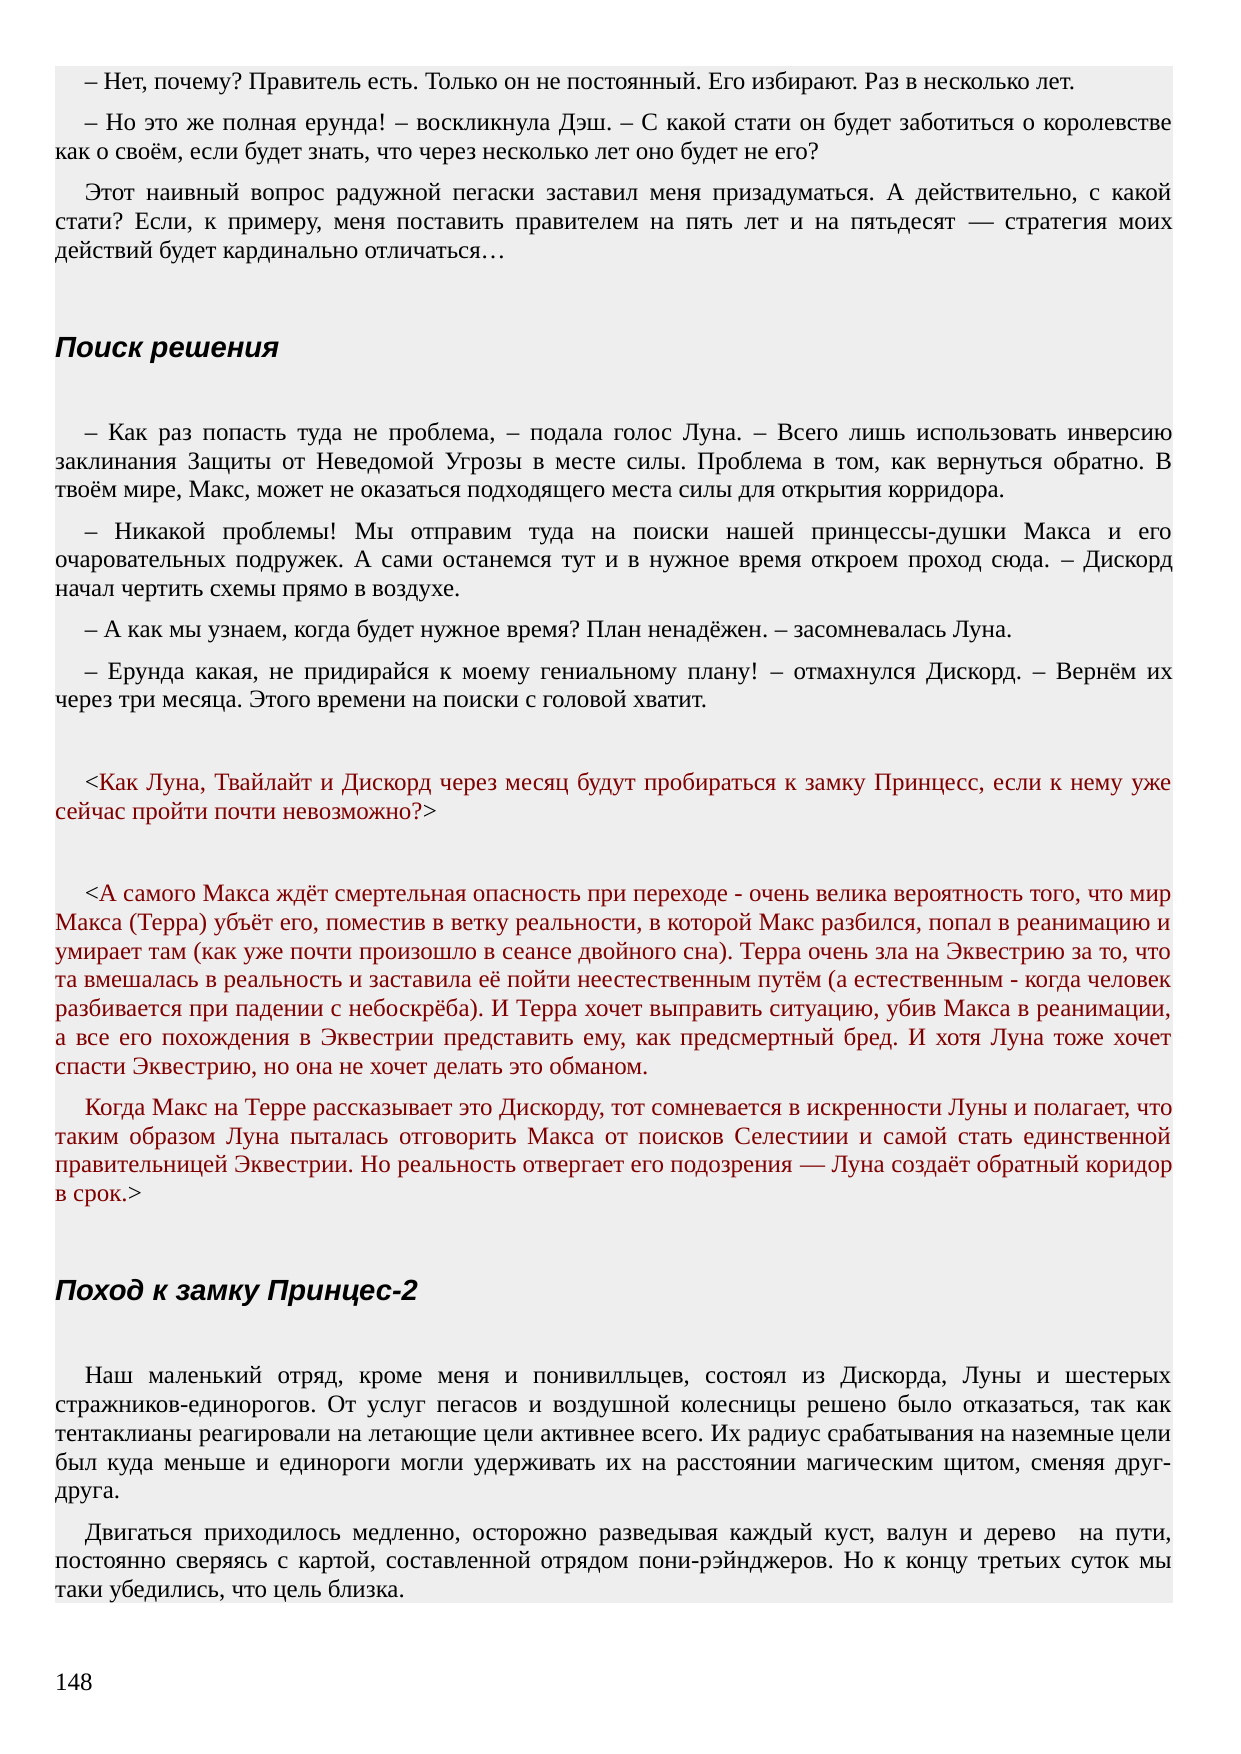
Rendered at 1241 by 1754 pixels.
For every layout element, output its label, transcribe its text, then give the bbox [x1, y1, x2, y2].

subtitle Поход к замку Принцес-2 [55, 1273, 1173, 1307]
text – А как мы узнаем, когда будет нужное время? План ненадёжен. – засомневалась Луна. [55, 614, 1173, 643]
text Когда Макс на Терре рассказывает это Дискорду, тот сомневается в искренности Луны и полагает, что таким образом Луна пыталась отговорить Макса от поисков Селестиии и самой стать единственной правительницей Эквестрии. Но реальность отвергает его подозрения — Луна создаёт обратный коридор в срок.> [55, 1092, 1173, 1207]
subtitle Поиск решения [55, 330, 1173, 363]
text – Как раз попасть туда не проблема, – подала голос Луна. – Всего лишь использовать инверсию заклинания Защиты от Неведомой Угрозы в месте силы. Проблема в том, как вернуться обратно. В твоём мире, Макс, может не оказаться подходящего места силы для открытия корридора. [55, 417, 1173, 503]
text Двигаться приходилось медленно, осторожно разведывая каждый куст, валун и дерево на пути, постоянно сверяясь с картой, составленной отрядом пони-рэйнджеров. Но к концу третьих суток мы таки убедились, что цель близка. [55, 1517, 1173, 1603]
text – Никакой проблемы! Мы отправим туда на поиски нашей принцессы-душки Макса и его очаровательных подружек. А сами останемся тут и в нужное время откроем проход сюда. – Дискорд начал чертить схемы прямо в воздухе. [55, 516, 1173, 602]
text Наш маленький отряд, кроме меня и понивилльцев, состоял из Дискорда, Луны и шестерых стражников-единорогов. От услуг пегасов и воздушной колесницы решено было отказаться, так как тентаклианы реагировали на летающие цели активнее всего. Их радиус срабатывания на наземные цели был куда меньше и единороги могли удерживать их на расстоянии магическим щитом, сменяя друг-друга. [55, 1361, 1173, 1504]
text <Как Луна, Твайлайт и Дискорд через месяц будут пробираться к замку Принцесс, если к нему уже сейчас пройти почти невозможно?> [55, 767, 1173, 824]
text <А самого Макса ждёт смертельная опасность при переходе - очень велика вероятность того, что мир Макса (Терра) убъёт его, поместив в ветку реальности, в которой Макс разбился, попал в реанимацию и умирает там (как уже почти произошло в сеансе двойного сна). Терра очень зла на Эквестрию за то, что та вмешалась в реальность и заставила её пойти неестественным путём (а естественным - когда человек разбивается при падении с небоскрёба). И Терра хочет выправить ситуацию, убив Макса в реанимации, а все его похождения в Эквестрии представить ему, как предсмертный бред. И хотя Луна тоже хочет спасти Эквестрию, но она не хочет делать это обманом. [55, 878, 1173, 1079]
text Этот наивный вопрос радужной пегаски заставил меня призадуматься. А действительно, с какой стати? Если, к примеру, меня поставить правителем на пять лет и на пятьдесят — стратегия моих действий будет кардинально отличаться… [55, 177, 1173, 263]
text – Нет, почему? Правитель есть. Только он не постоянный. Его избирают. Раз в несколько лет. [55, 66, 1173, 95]
text – Ерунда какая, не придирайся к моему гениальному плану! – отмахнулся Дискорд. – Вернём их через три месяца. Этого времени на поиски с головой хватит. [55, 656, 1173, 713]
text – Но это же полная ерунда! – воскликнула Дэш. – С какой стати он будет заботиться о королевстве как о своём, если будет знать, что через несколько лет оно будет не его? [55, 107, 1173, 165]
